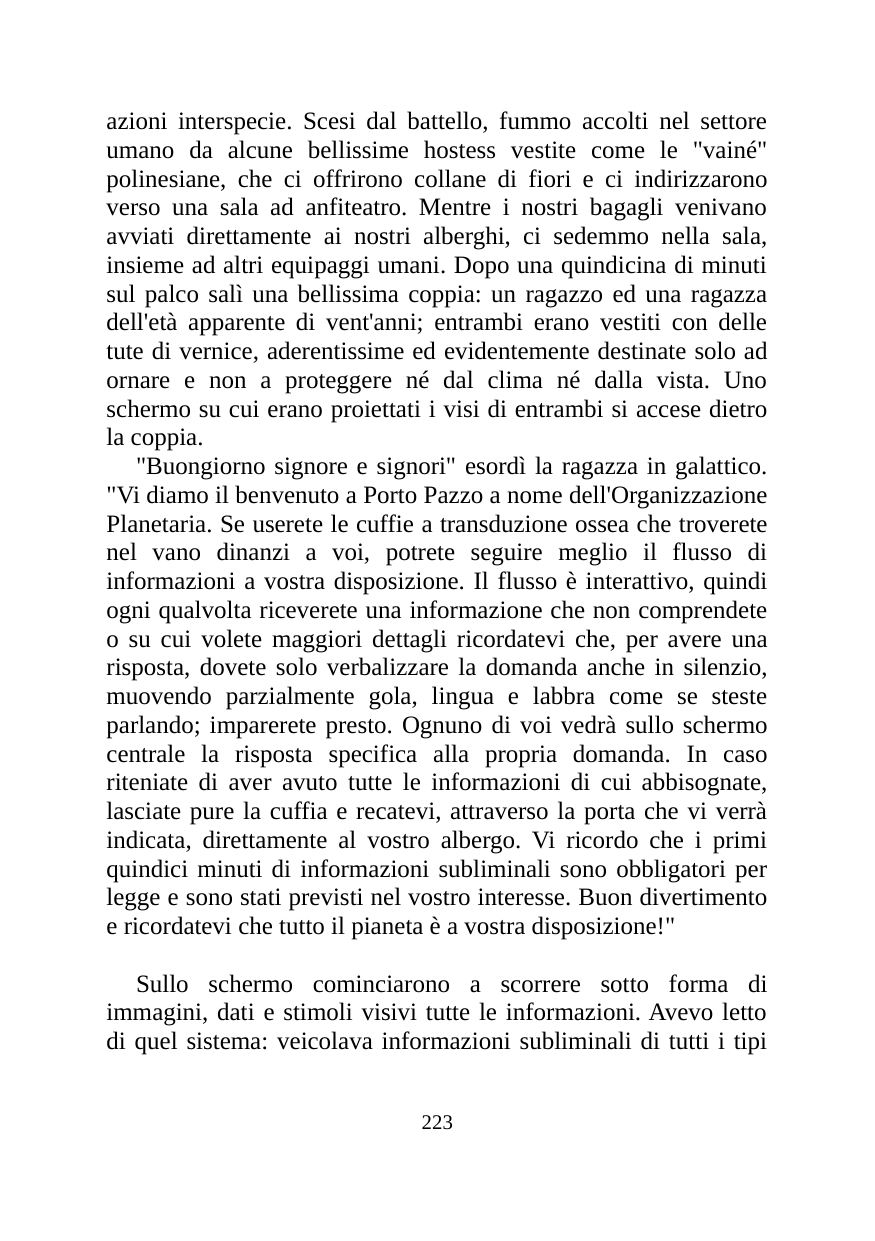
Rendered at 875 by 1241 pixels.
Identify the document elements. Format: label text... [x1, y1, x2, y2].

text "Buongiorno signore e signori" esordì la ragazza in galattico. "Vi diamo il benvenuto a Porto Pazzo a nome dell'Organizzazione Planetaria. Se userete le cuffie a transduzione ossea che troverete nel vano dinanzi a voi, potrete seguire meglio il flusso di informazioni a vostra disposizione. Il flusso è interattivo, quindi ogni qualvolta riceverete una informazione che non comprendete o su cui volete maggiori dettagli ricordatevi che, per avere una risposta, dovete solo verbalizzare la domanda anche in silenzio, muovendo parzialmente gola, lingua e labbra come se steste parlando; imparerete presto. Ognuno di voi vedrà sullo schermo centrale la risposta specifica alla propria domanda. In caso riteniate di aver avuto tutte le informazioni di cui abbisognate, lasciate pure la cuffia e recatevi, attraverso la porta che vi verrà indicata, direttamente al vostro albergo. Vi ricordo che i primi quindici minuti di informazioni subliminali sono obbligatori per legge e sono stati previsti nel vostro interesse. Buon divertimento e ricordatevi che tutto il pianeta è a vostra disposizione!" [106, 451, 768, 940]
text Sullo schermo cominciarono a scorrere sotto forma di immagini, dati e stimoli visivi tutte le informazioni. Avevo letto di quel sistema: veicolava informazioni subliminali di tutti i tipi [106, 969, 768, 1055]
text azioni interspecie. Scesi dal battello, fummo accolti nel settore umano da alcune bellissime hostess vestite come le "vainé" polinesiane, che ci offrirono collane di fiori e ci indirizzarono verso una sala ad anfiteatro. Mentre i nostri bagagli venivano avviati direttamente ai nostri alberghi, ci sedemmo nella sala, insieme ad altri equipaggi umani. Dopo una quindicina di minuti sul palco salì una bellissima coppia: un ragazzo ed una ragazza dell'età apparente di vent'anni; entrambi erano vestiti con delle tute di vernice, aderentissime ed evidentemente destinate solo ad ornare e non a proteggere né dal clima né dalla vista. Uno schermo su cui erano proiettati i visi di entrambi si accese dietro la coppia. [106, 106, 768, 451]
